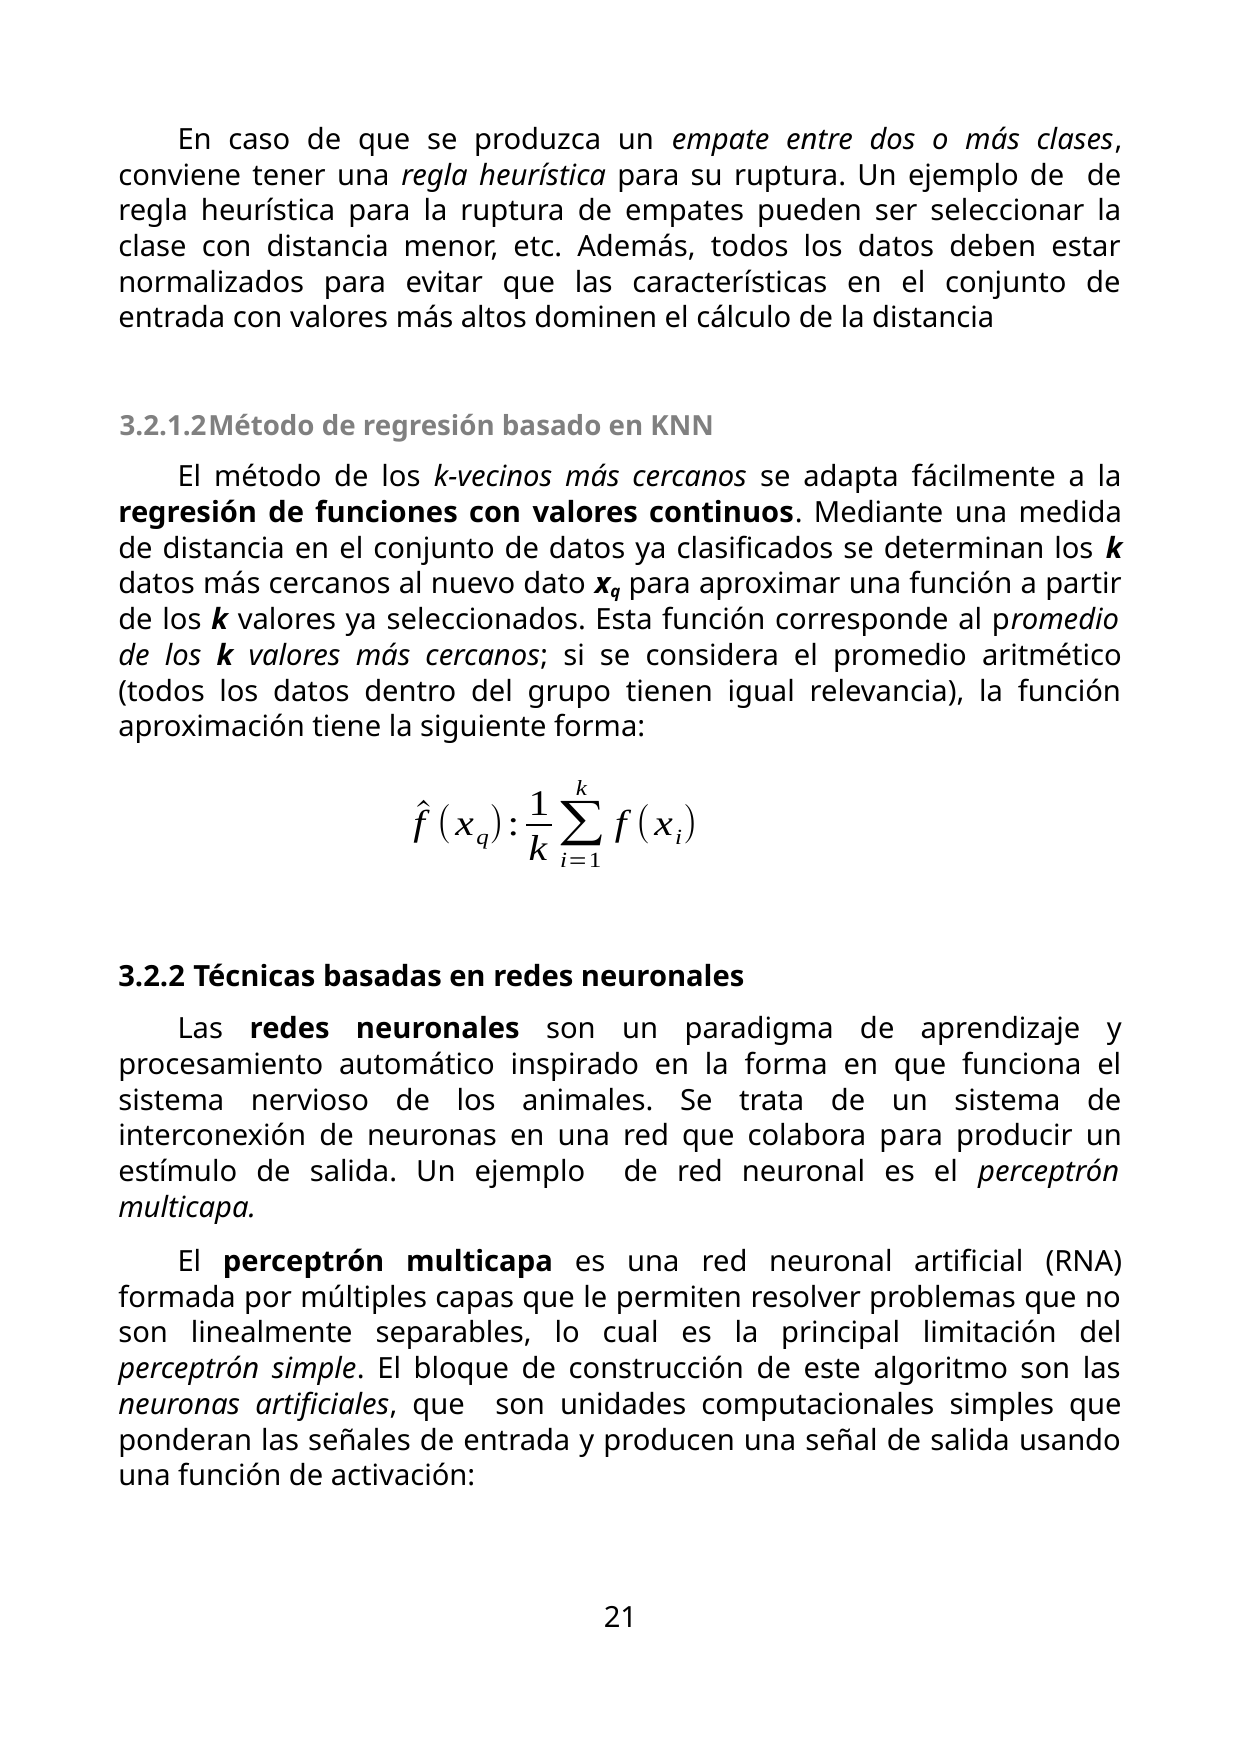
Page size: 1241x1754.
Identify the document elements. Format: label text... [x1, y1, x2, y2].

subtitle Técnicas basadas en redes neuronales [118, 955, 1122, 995]
text En caso de que se produzca un empate entre dos o más clases, conviene tener una regla heurística para su ruptura. Un ejemplo de de regla heurística para la ruptura de empates pueden ser seleccionar la clase con distancia menor, etc. Además, todos los datos deben estar normalizados para evitar que las características en el conjunto de entrada con valores más altos dominen el cálculo de la distancia [118, 118, 1122, 336]
text El perceptrón multicapa es una red neuronal artificial (RNA) formada por múltiples capas que le permiten resolver problemas que no son linealmente separables, lo cual es la principal limitación del perceptrón simple. El bloque de construcción de este algoritmo son las neuronas artificiales, que son unidades computacionales simples que ponderan las señales de entrada y producen una señal de salida usando una función de activación: [118, 1240, 1122, 1494]
text Las redes neuronales son un paradigma de aprendizaje y procesamiento automático inspirado en la forma en que funciona el sistema nervioso de los animales. Se trata de un sistema de interconexión de neuronas en una red que colabora para producir un estímulo de salida. Un ejemplo de red neuronal es el perceptrón multicapa. [118, 1007, 1122, 1226]
subtitle Método de regresión basado en KNN [119, 406, 1122, 443]
text El método de los k-vecinos más cercanos se adapta fácilmente a la regresión de funciones con valores continuos. Mediante una medida de distancia en el conjunto de datos ya clasificados se determinan los k datos más cercanos al nuevo dato xq para aproximar una función a partir de los k valores ya seleccionados. Esta función corresponde al promedio de los k valores más cercanos; si se considera el promedio aritmético (todos los datos dentro del grupo tienen igual relevancia), la función aproximación tiene la siguiente forma: [118, 456, 1122, 745]
